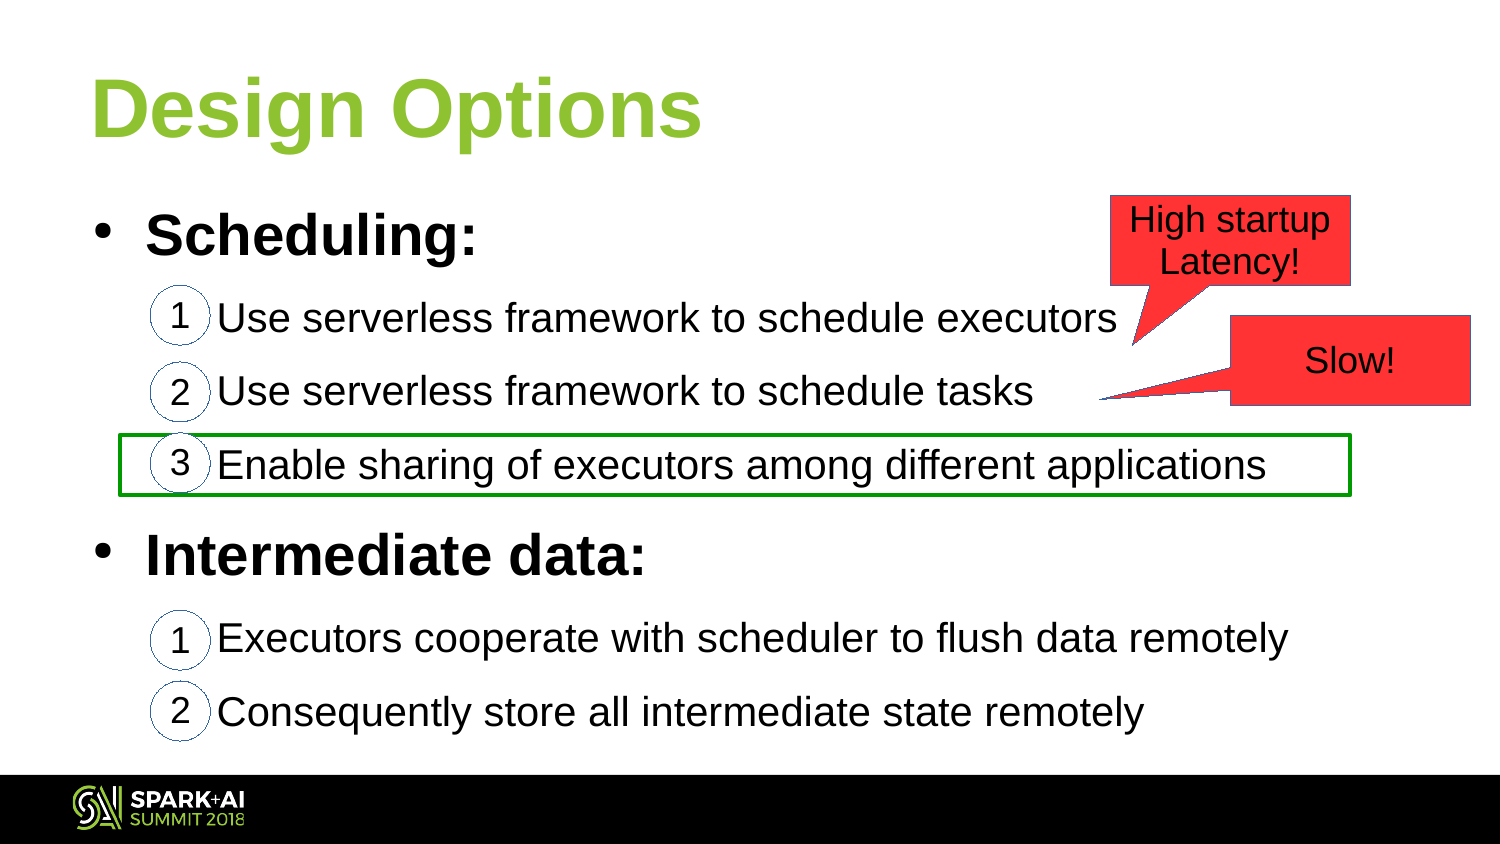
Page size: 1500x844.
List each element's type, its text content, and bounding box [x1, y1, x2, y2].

text_box High startup Latency! [1110, 195, 1351, 346]
text_box 1 [150, 285, 211, 346]
text_box 3 [150, 432, 211, 493]
list Scheduling: Use serverless framework to schedule executors Use serverless framework to schedule tasks Enable sharing of executors among different applications Intermediate data: Executors cooperate with scheduler to flush data remotely Consequently store all intermediate state remotely [75, 196, 1425, 754]
text_box 2 [150, 361, 211, 422]
text_box 1 [150, 610, 211, 671]
title Design Options [75, 33, 1426, 175]
text_box 2 [150, 680, 211, 742]
text_box Slow! [1099, 315, 1471, 406]
